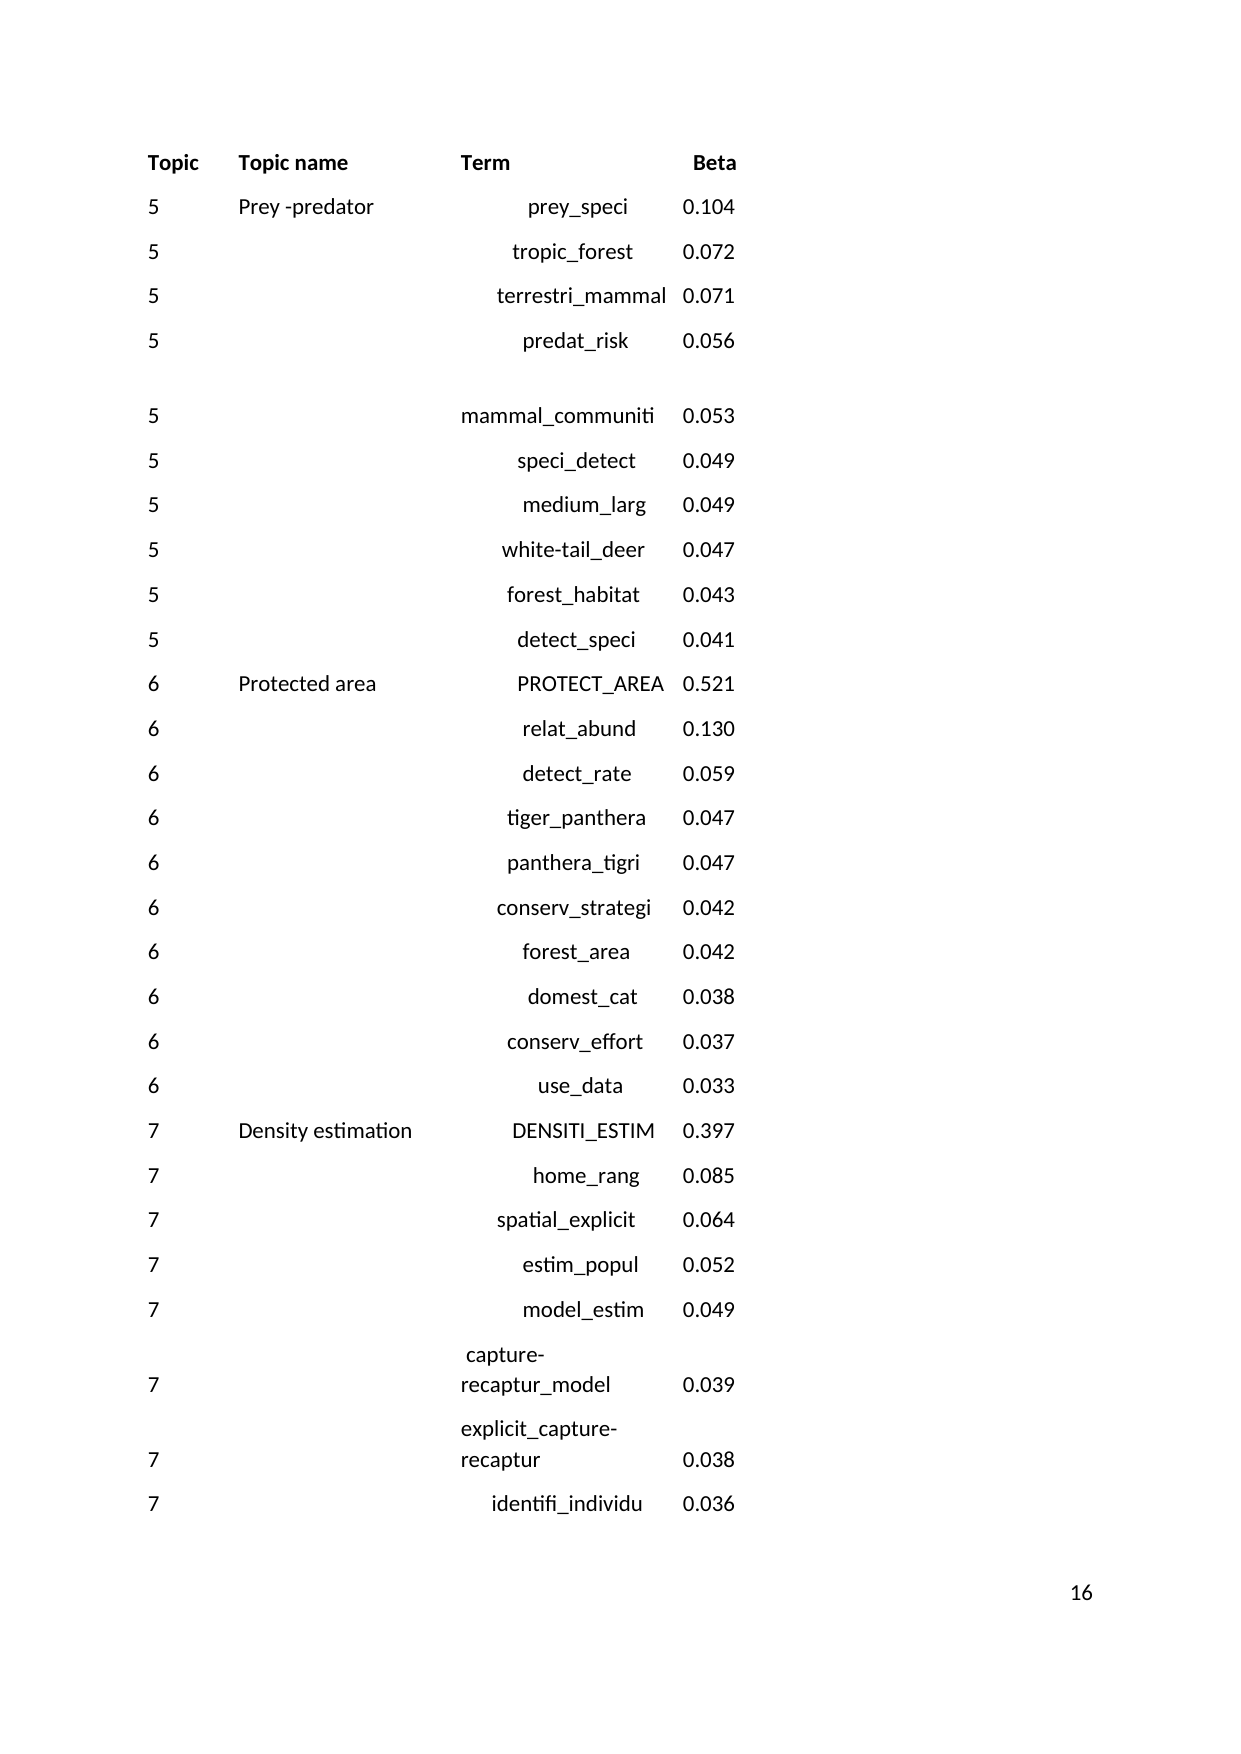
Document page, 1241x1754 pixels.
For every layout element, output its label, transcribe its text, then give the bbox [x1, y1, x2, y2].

table_cell tropic_forest [458, 237, 679, 282]
table_cell [235, 282, 457, 326]
table_cell [235, 893, 457, 937]
table_cell [235, 714, 457, 759]
table_cell capture-recaptur_model [458, 1340, 679, 1414]
table_cell [235, 1340, 457, 1414]
table_cell forest_area [458, 938, 679, 982]
table_cell 5 [145, 326, 235, 371]
table_cell 0.104 [680, 192, 813, 237]
table_cell use_data [458, 1072, 679, 1116]
table_cell conserv_effort [458, 1027, 679, 1072]
table_cell 5 [145, 580, 235, 625]
table_cell [235, 371, 457, 446]
table_cell 6 [145, 982, 235, 1027]
table_cell 0.056 [680, 326, 813, 371]
table_cell [235, 1027, 457, 1072]
table_cell [235, 535, 457, 580]
table_cell 0.059 [680, 759, 813, 803]
table_cell medium_larg [458, 491, 679, 535]
table_cell 5 [145, 282, 235, 326]
table_cell 0.038 [680, 982, 813, 1027]
table_cell DENSITI_ESTIM [458, 1116, 679, 1161]
table_cell 0.072 [680, 237, 813, 282]
table_cell 0.397 [680, 1116, 813, 1161]
table_cell spatial_explicit [458, 1206, 679, 1250]
table_cell [235, 1206, 457, 1250]
table_cell 0.052 [680, 1250, 813, 1295]
table_cell forest_habitat [458, 580, 679, 625]
table_cell detect_rate [458, 759, 679, 803]
table_cell 0.049 [680, 446, 813, 491]
table_header Topic [145, 148, 235, 192]
table_cell domest_cat [458, 982, 679, 1027]
table_cell 7 [145, 1490, 235, 1534]
table_cell 0.047 [680, 848, 813, 893]
table_cell 0.038 [680, 1415, 813, 1489]
table_cell detect_speci [458, 625, 679, 669]
table_cell 0.039 [680, 1340, 813, 1414]
table_cell Density estimation [235, 1116, 457, 1161]
table_cell 7 [145, 1340, 235, 1414]
table_cell [235, 237, 457, 282]
table_cell 6 [145, 759, 235, 803]
table_cell 6 [145, 848, 235, 893]
table_cell 7 [145, 1295, 235, 1340]
table_cell 7 [145, 1415, 235, 1489]
table_cell 7 [145, 1116, 235, 1161]
table_cell Protected area [235, 669, 457, 714]
table_header Term [458, 148, 679, 192]
table_cell 0.064 [680, 1206, 813, 1250]
table_cell 7 [145, 1161, 235, 1206]
table_cell [235, 1295, 457, 1340]
table_cell mammal_communiti [458, 371, 679, 446]
table_cell conserv_strategi [458, 893, 679, 937]
table_cell home_rang [458, 1161, 679, 1206]
table_cell Prey -predator [235, 192, 457, 237]
table_cell 0.085 [680, 1161, 813, 1206]
table_cell 0.041 [680, 625, 813, 669]
table_cell 5 [145, 446, 235, 491]
table_cell speci_detect [458, 446, 679, 491]
table_cell 6 [145, 714, 235, 759]
table_cell 7 [145, 1250, 235, 1295]
table_cell 6 [145, 893, 235, 937]
table_cell [235, 1161, 457, 1206]
table_cell [235, 759, 457, 803]
table_cell [235, 982, 457, 1027]
table_cell 0.047 [680, 804, 813, 848]
table_cell tiger_panthera [458, 804, 679, 848]
table_cell [235, 446, 457, 491]
table_cell 0.047 [680, 535, 813, 580]
table_cell [235, 625, 457, 669]
table_cell model_estim [458, 1295, 679, 1340]
table_cell 5 [145, 625, 235, 669]
table_cell [235, 1415, 457, 1489]
table_cell 0.049 [680, 1295, 813, 1340]
table_cell relat_abund [458, 714, 679, 759]
table_cell 0.521 [680, 669, 813, 714]
table_cell 5 [145, 371, 235, 446]
table_cell [235, 580, 457, 625]
table_cell [235, 804, 457, 848]
table_cell 6 [145, 804, 235, 848]
table_cell [235, 491, 457, 535]
table_cell 0.053 [680, 371, 813, 446]
table_cell [235, 1072, 457, 1116]
table_cell predat_risk [458, 326, 679, 371]
table_cell identifi_individu [458, 1490, 679, 1534]
table_cell estim_popul [458, 1250, 679, 1295]
table_cell PROTECT_AREA [458, 669, 679, 714]
table_cell [235, 1490, 457, 1534]
table_cell 6 [145, 938, 235, 982]
table_cell panthera_tigri [458, 848, 679, 893]
table_cell 0.037 [680, 1027, 813, 1072]
table_cell 0.049 [680, 491, 813, 535]
table_cell explicit_capture-recaptur [458, 1415, 679, 1489]
table_cell [235, 1250, 457, 1295]
table_cell 0.042 [680, 938, 813, 982]
table_cell 5 [145, 535, 235, 580]
table_cell 0.071 [680, 282, 813, 326]
table_cell 0.042 [680, 893, 813, 937]
table_cell prey_speci [458, 192, 679, 237]
table_cell [235, 938, 457, 982]
table_cell 0.036 [680, 1490, 813, 1534]
table_cell 7 [145, 1206, 235, 1250]
table_cell 6 [145, 1072, 235, 1116]
table_header Beta [680, 148, 813, 192]
table_cell terrestri_mammal [458, 282, 679, 326]
table_cell white-tail_deer [458, 535, 679, 580]
table_cell [235, 326, 457, 371]
table_cell 5 [145, 491, 235, 535]
table_cell 0.033 [680, 1072, 813, 1116]
table_cell 6 [145, 1027, 235, 1072]
table_cell 5 [145, 237, 235, 282]
table_header Topic name [235, 148, 457, 192]
table_cell 6 [145, 669, 235, 714]
table_cell 0.043 [680, 580, 813, 625]
table_cell 0.130 [680, 714, 813, 759]
table_cell 5 [145, 192, 235, 237]
table_cell [235, 848, 457, 893]
